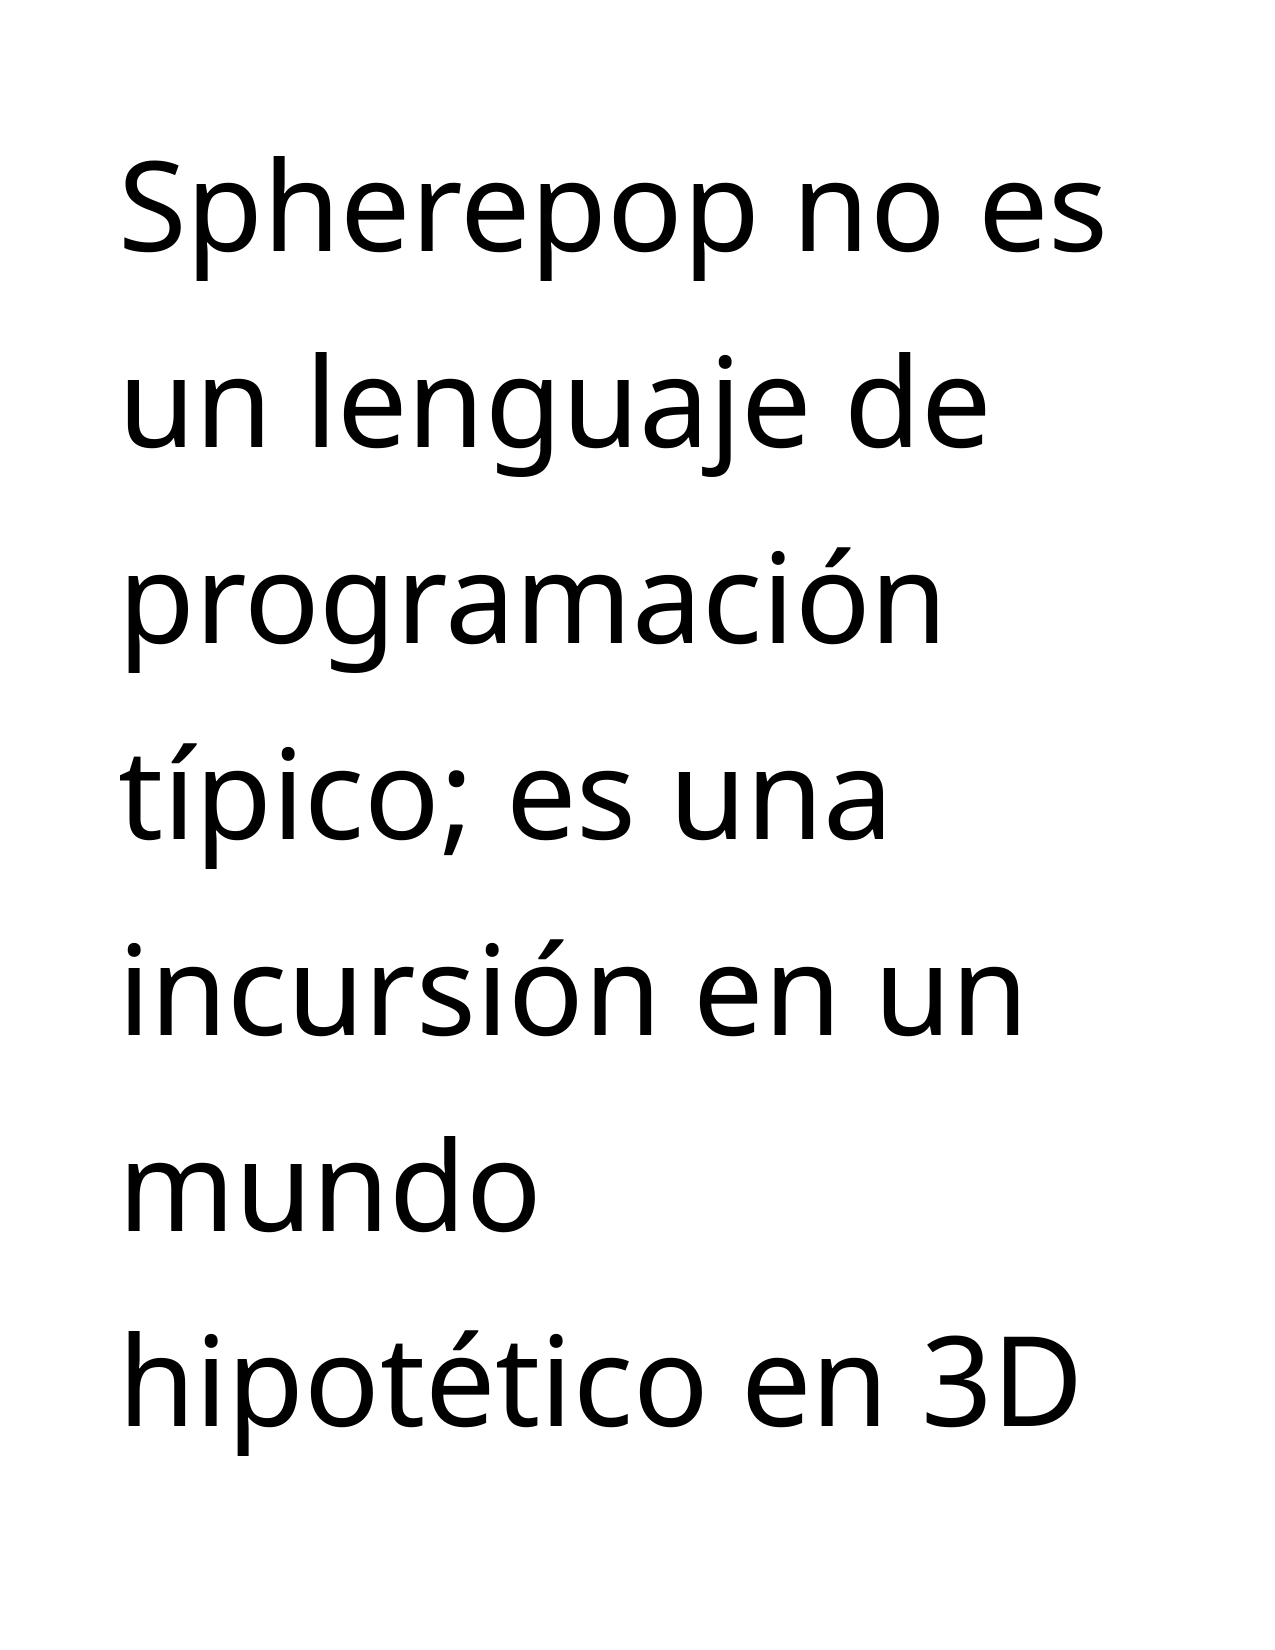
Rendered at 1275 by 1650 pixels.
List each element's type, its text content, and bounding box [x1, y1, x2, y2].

text Spherepop no es un lenguaje de programación típico; es una incursión en un mundo hipotético en 3D [118, 118, 1157, 1463]
